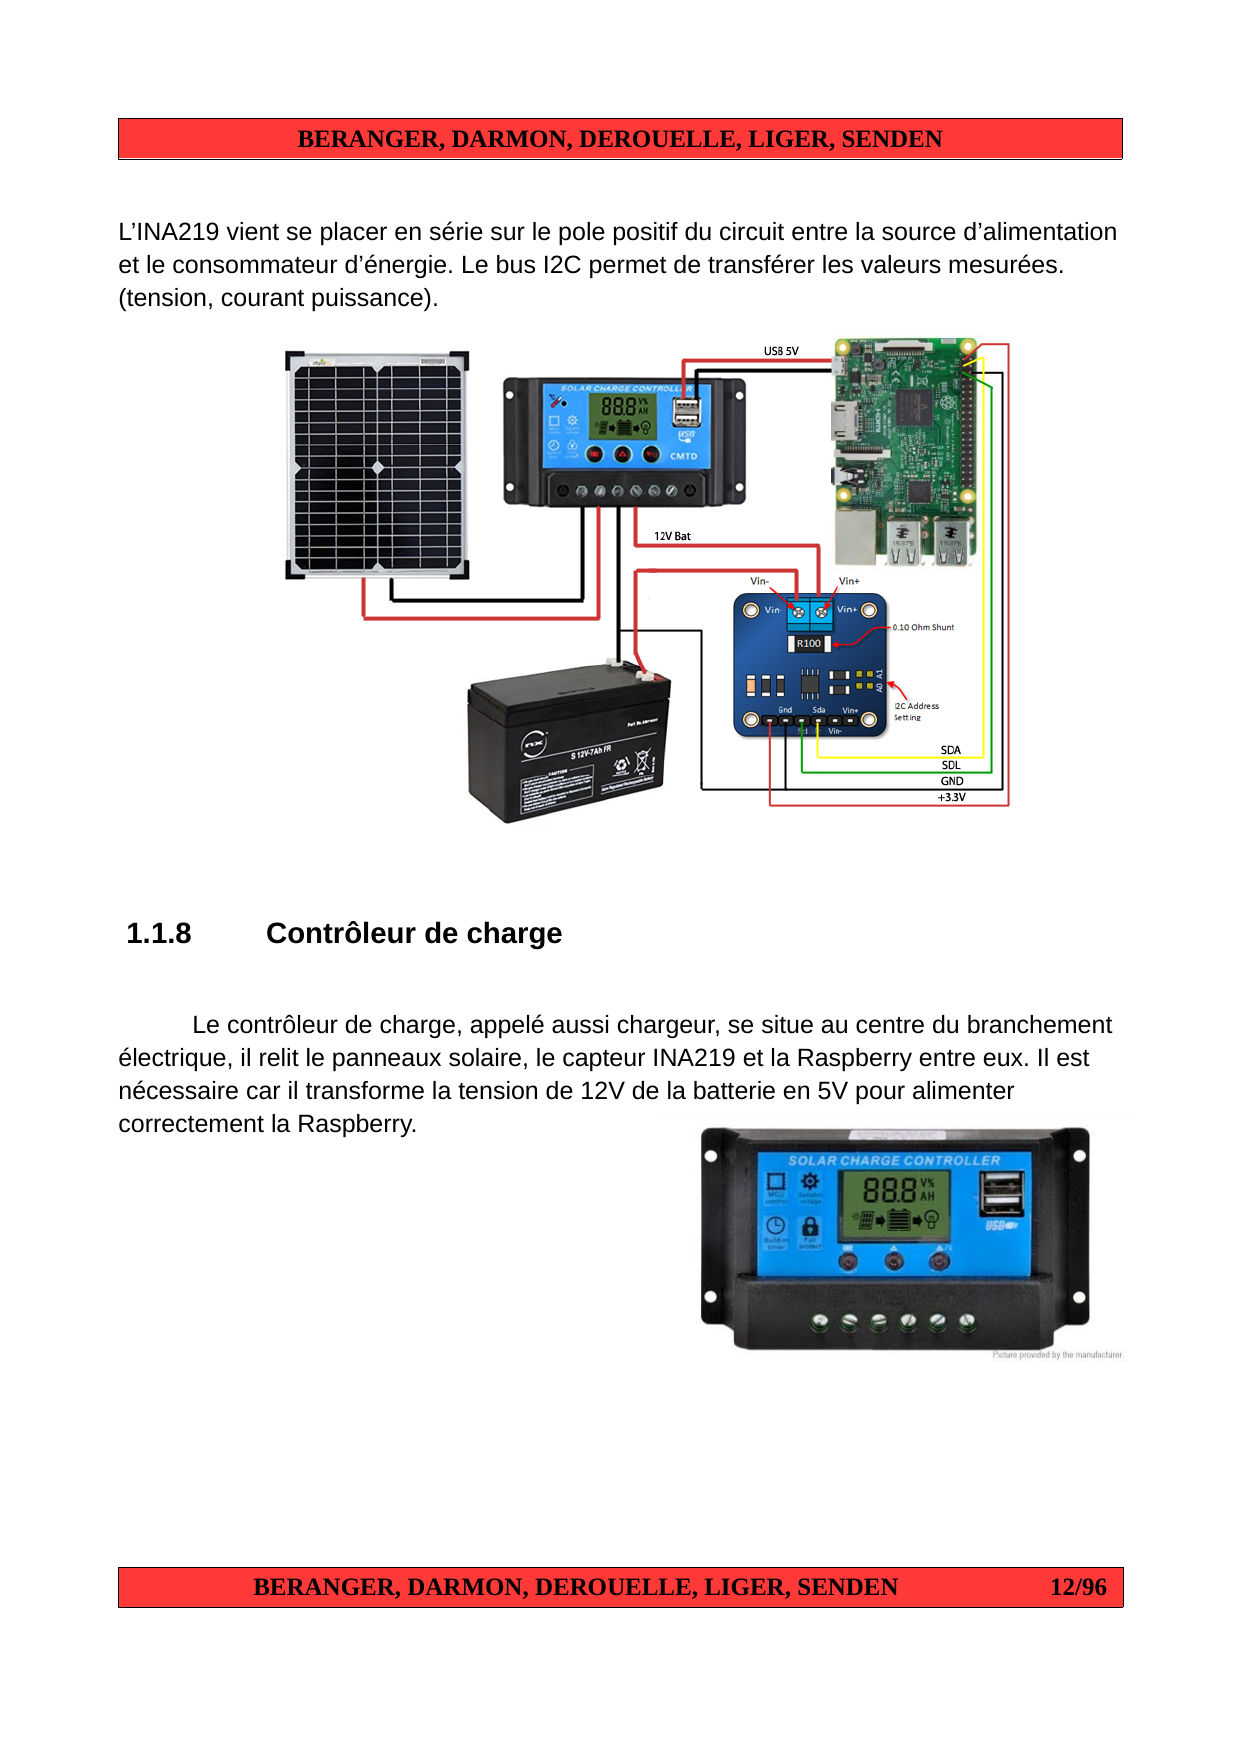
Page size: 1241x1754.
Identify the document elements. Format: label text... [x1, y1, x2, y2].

picture [257, 334, 1012, 831]
text Le contrôleur de charge, appelé aussi chargeur, se situe au centre du branchement électrique, il relit le panneaux solaire, le capteur INA219 et la Raspberry entre eux. Il est nécessaire car il transforme la tension de 12V de la batterie en 5V pour alimenter correctement la Raspberry. [118, 1010, 1122, 1138]
subtitle Contrôleur de charge [118, 916, 1122, 950]
text L’INA219 vient se placer en série sur le pole positif du circuit entre la source d’alimentation et le consommateur d’énergie. Le bus I2C permet de transférer les valeurs mesurées. (tension, courant puissance). [118, 217, 1122, 312]
picture [655, 1112, 1136, 1362]
